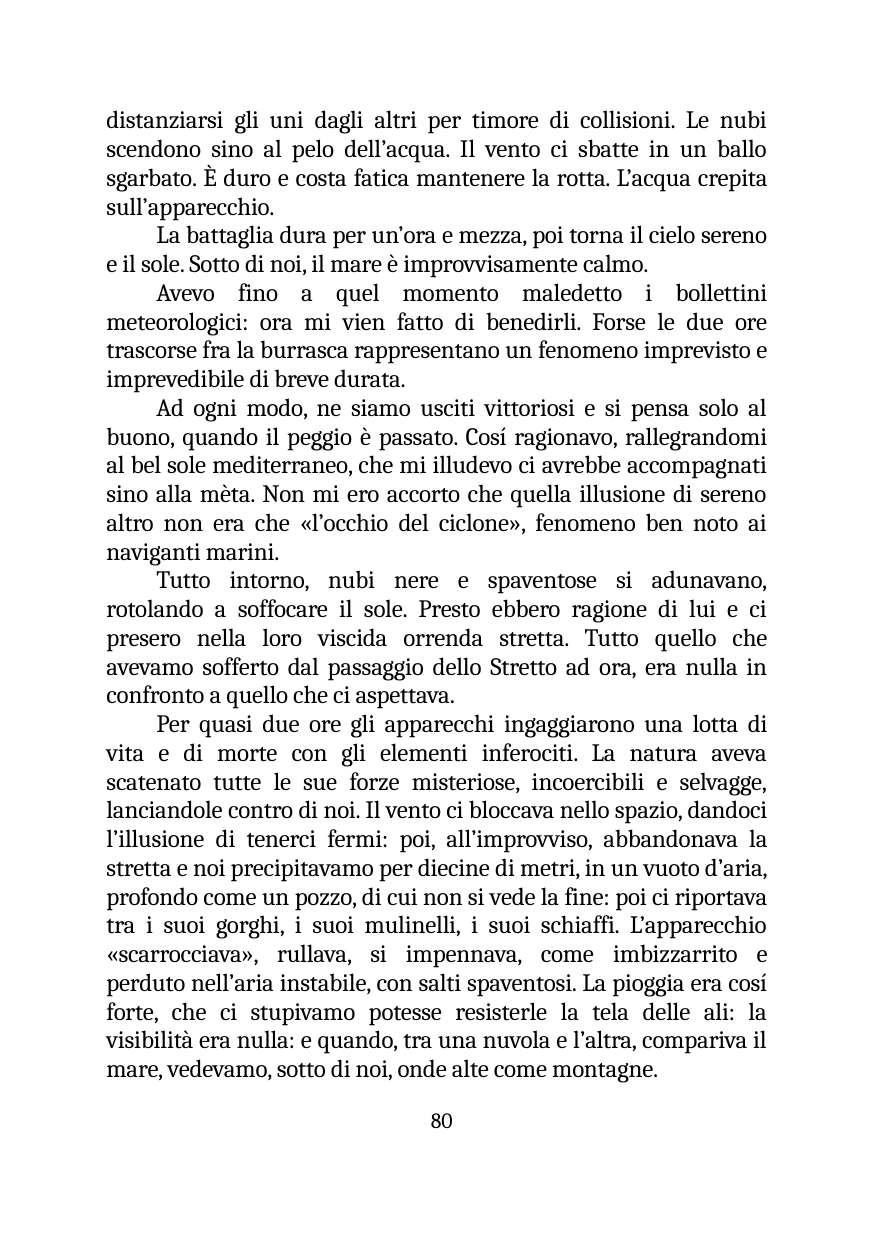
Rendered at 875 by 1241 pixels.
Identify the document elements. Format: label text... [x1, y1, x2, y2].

text Tutto intorno, nubi nere e spaventose si adunavano, rotolando a soffocare il sole. Presto ebbero ragione di lui e ci presero nella loro viscida orrenda stretta. Tutto quello che avevamo sofferto dal passaggio dello Stretto ad ora, era nulla in confronto a quello che ci aspettava. [106, 566, 768, 710]
text distanziarsi gli uni dagli altri per timore di collisioni. Le nubi scendono sino al pelo dell’acqua. Il vento ci sbatte in un ballo sgarbato. È duro e costa fatica mantenere la rotta. L’acqua crepita sull’apparecchio. [106, 106, 768, 221]
text Ad ogni modo, ne siamo usciti vittoriosi e si pensa solo al buono, quando il peggio è passato. Cosí ragionavo, rallegrandomi al bel sole mediterraneo, che mi illudevo ci avrebbe accompagnati sino alla mèta. Non mi ero accorto che quella illusione di sereno altro non era che «l’occhio del ciclone», fenomeno ben noto ai naviganti marini. [106, 394, 768, 566]
text La battaglia dura per un’ora e mezza, poi torna il cielo sereno e il sole. Sotto di noi, il mare è improvvisamente calmo. [106, 221, 768, 279]
text Avevo fino a quel momento maledetto i bollettini meteorologici: ora mi vien fatto di benedirli. Forse le due ore trascorse fra la burrasca rappresentano un fenomeno imprevisto e imprevedibile di breve durata. [106, 279, 768, 394]
text Per quasi due ore gli apparecchi ingaggiarono una lotta di vita e di morte con gli elementi inferociti. La natura aveva scatenato tutte le sue forze misteriose, incoercibili e selvagge, lanciandole contro di noi. Il vento ci bloccava nello spazio, dandoci l’illusione di tenerci fermi: poi, all’improvviso, abbandonava la stretta e noi precipitavamo per diecine di metri, in un vuoto d’aria, profondo come un pozzo, di cui non si vede la fine: poi ci riportava tra i suoi gorghi, i suoi mulinelli, i suoi schiaffi. L’apparecchio «scarrocciava», rullava, si impennava, come imbizzarrito e perduto nell’aria instabile, con salti spaventosi. La pioggia era cosí forte, che ci stupivamo potesse resisterle la tela delle ali: la visibilità era nulla: e quando, tra una nuvola e l’altra, compariva il mare, vedevamo, sotto di noi, onde alte come montagne. [106, 710, 768, 1084]
